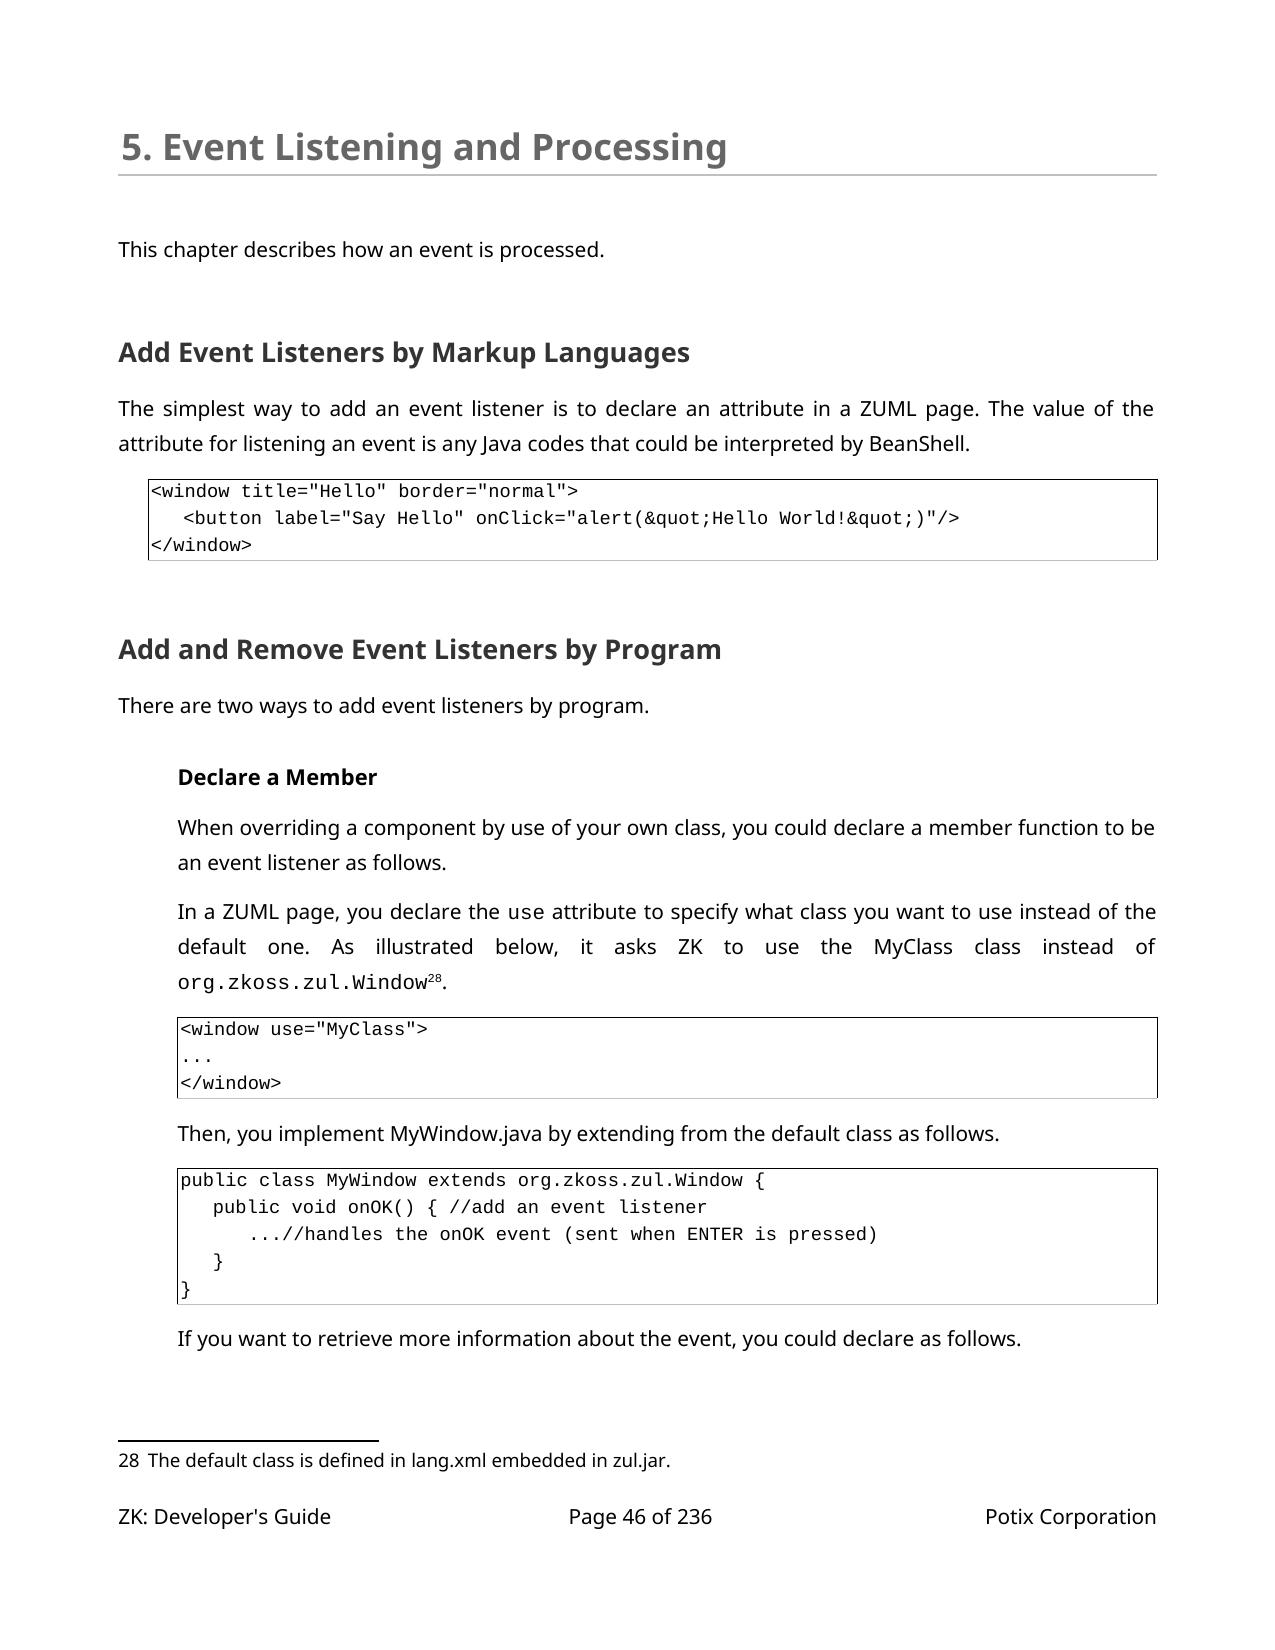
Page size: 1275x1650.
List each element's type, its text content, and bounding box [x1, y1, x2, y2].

text In a ZUML page, you declare the use attribute to specify what class you want to use instead of the default one. As illustrated below, it asks ZK to use the MyClass class instead of org.zkoss.zul.Window. [177, 897, 1157, 996]
text This chapter describes how an event is processed. [118, 235, 1157, 263]
subtitle Add and Remove Event Listeners by Program [118, 631, 1157, 668]
text The default class is defined in lang.xml embedded in zul.jar. [118, 1447, 1157, 1473]
text Then, you implement MyWindow.java by extending from the default class as follows. [177, 1119, 1157, 1147]
subtitle Add Event Listeners by Markup Languages [118, 334, 1157, 371]
text </window> [178, 1071, 1157, 1098]
text } [178, 1249, 1157, 1274]
subtitle Declare a Member [177, 762, 1157, 792]
subtitle 5. Event Listening and Processing [118, 118, 1157, 174]
text When overriding a component by use of your own class, you could declare a member function to be an event listener as follows. [177, 813, 1157, 876]
text ...//handles the onOK event (sent when ENTER is pressed) [178, 1222, 1157, 1246]
text } [178, 1277, 1157, 1304]
text <button label="Say Hello" onClick="alert(&quot;Hello World!&quot;)"/> [149, 506, 1157, 530]
text public void onOK() { //add an event listener [178, 1195, 1157, 1219]
text The simplest way to add an event listener is to declare an attribute in a ZUML page. The value of the attribute for listening an event is any Java codes that could be interpreted by BeanShell. [118, 394, 1157, 458]
text If you want to retrieve more information about the event, you could declare as follows. [177, 1324, 1157, 1353]
text <window use="MyClass"> [178, 1018, 1157, 1041]
text <window title="Hello" border="normal"> [149, 480, 1157, 503]
text There are two ways to add event listeners by program. [118, 691, 1157, 719]
text ... [178, 1044, 1157, 1068]
text </window> [149, 533, 1157, 560]
text public class MyWindow extends org.zkoss.zul.Window { [178, 1169, 1157, 1192]
